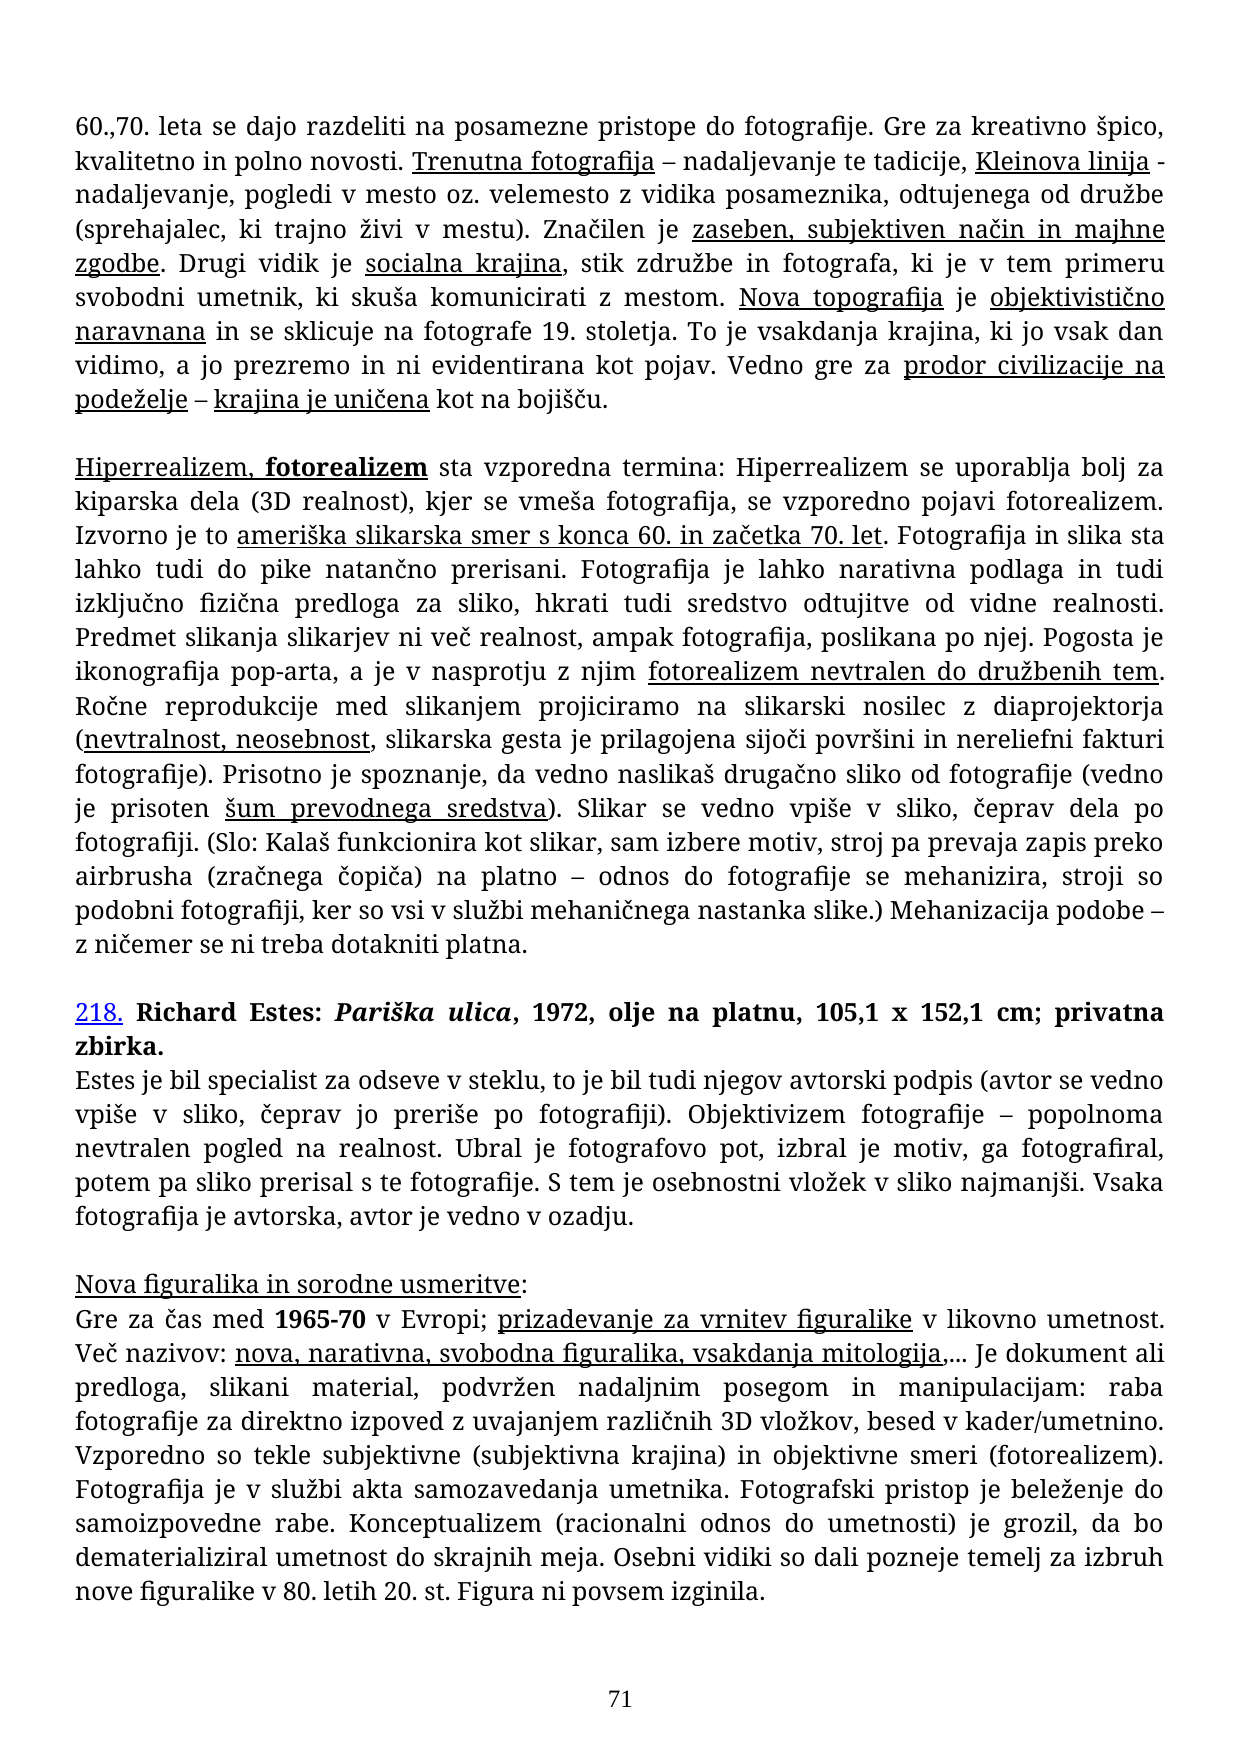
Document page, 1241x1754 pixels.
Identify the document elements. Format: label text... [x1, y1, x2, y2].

text Gre za čas med 1965-70 v Evropi; prizadevanje za vrnitev figuralike v likovno umetnost. Več nazivov: nova, narativna, svobodna figuralika, vsakdanja mitologija,... Je dokument ali predloga, slikani material, podvržen nadaljnim posegom in manipulacijam: raba fotografije za direktno izpoved z uvajanjem različnih 3D vložkov, besed v kader/umetnino. Vzporedno so tekle subjektivne (subjektivna krajina) in objektivne smeri (fotorealizem). Fotografija je v službi akta samozavedanja umetnika. Fotografski pristop je beleženje do samoizpovedne rabe. Konceptualizem (racionalni odnos do umetnosti) je grozil, da bo dematerializiral umetnost do skrajnih meja. Osebni vidiki so dali pozneje temelj za izbruh nove figuralike v 80. letih 20. st. Figura ni povsem izginila. [75, 1301, 1165, 1608]
text Hiperrealizem, fotorealizem sta vzporedna termina: Hiperrealizem se uporablja bolj za kiparska dela (3D realnost), kjer se vmeša fotografija, se vzporedno pojavi fotorealizem. Izvorno je to ameriška slikarska smer s konca 60. in začetka 70. let. Fotografija in slika sta lahko tudi do pike natančno prerisani. Fotografija je lahko narativna podlaga in tudi izključno fizična predloga za sliko, hkrati tudi sredstvo odtujitve od vidne realnosti. Predmet slikanja slikarjev ni več realnost, ampak fotografija, poslikana po njej. Pogosta je ikonografija pop-arta, a je v nasprotju z njim fotorealizem nevtralen do družbenih tem. Ročne reprodukcije med slikanjem projiciramo na slikarski nosilec z diaprojektorja (nevtralnost, neosebnost, slikarska gesta je prilagojena sijoči površini in nereliefni fakturi fotografije). Prisotno je spoznanje, da vedno naslikaš drugačno sliko od fotografije (vedno je prisoten šum prevodnega sredstva). Slikar se vedno vpiše v sliko, čeprav dela po fotografiji. (Slo: Kalaš funkcionira kot slikar, sam izbere motiv, stroj pa prevaja zapis preko airbrusha (zračnega čopiča) na platno – odnos do fotografije se mehanizira, stroji so podobni fotografiji, ker so vsi v službi mehaničnega nastanka slike.) Mehanizacija podobe – z ničemer se ni treba dotakniti platna. [75, 450, 1165, 961]
text Estes je bil specialist za odseve v steklu, to je bil tudi njegov avtorski podpis (avtor se vedno vpiše v sliko, čeprav jo preriše po fotografiji). Objektivizem fotografije – popolnoma nevtralen pogled na realnost. Ubral je fotografovo pot, izbral je motiv, ga fotografiral, potem pa sliko prerisal s te fotografije. S tem je osebnostni vložek v sliko najmanjši. Vsaka fotografija je avtorska, avtor je vedno v ozadju. [75, 1063, 1165, 1233]
text Nova figuralika in sorodne usmeritve: [75, 1267, 1165, 1301]
text 60.,70. leta se dajo razdeliti na posamezne pristope do fotografije. Gre za kreativno špico, kvalitetno in polno novosti. Trenutna fotografija – nadaljevanje te tadicije, Kleinova linija - nadaljevanje, pogledi v mesto oz. velemesto z vidika posameznika, odtujenega od družbe (sprehajalec, ki trajno živi v mestu). Značilen je zaseben, subjektiven način in majhne zgodbe. Drugi vidik je socialna krajina, stik združbe in fotografa, ki je v tem primeru svobodni umetnik, ki skuša komunicirati z mestom. Nova topografija je objektivistično naravnana in se sklicuje na fotografe 19. stoletja. To je vsakdanja krajina, ki jo vsak dan vidimo, a jo prezremo in ni evidentirana kot pojav. Vedno gre za prodor civilizacije na podeželje – krajina je uničena kot na bojišču. [75, 109, 1165, 416]
text 218. Richard Estes: Pariška ulica, 1972, olje na platnu, 105,1 x 152,1 cm; privatna zbirka. [75, 995, 1165, 1063]
